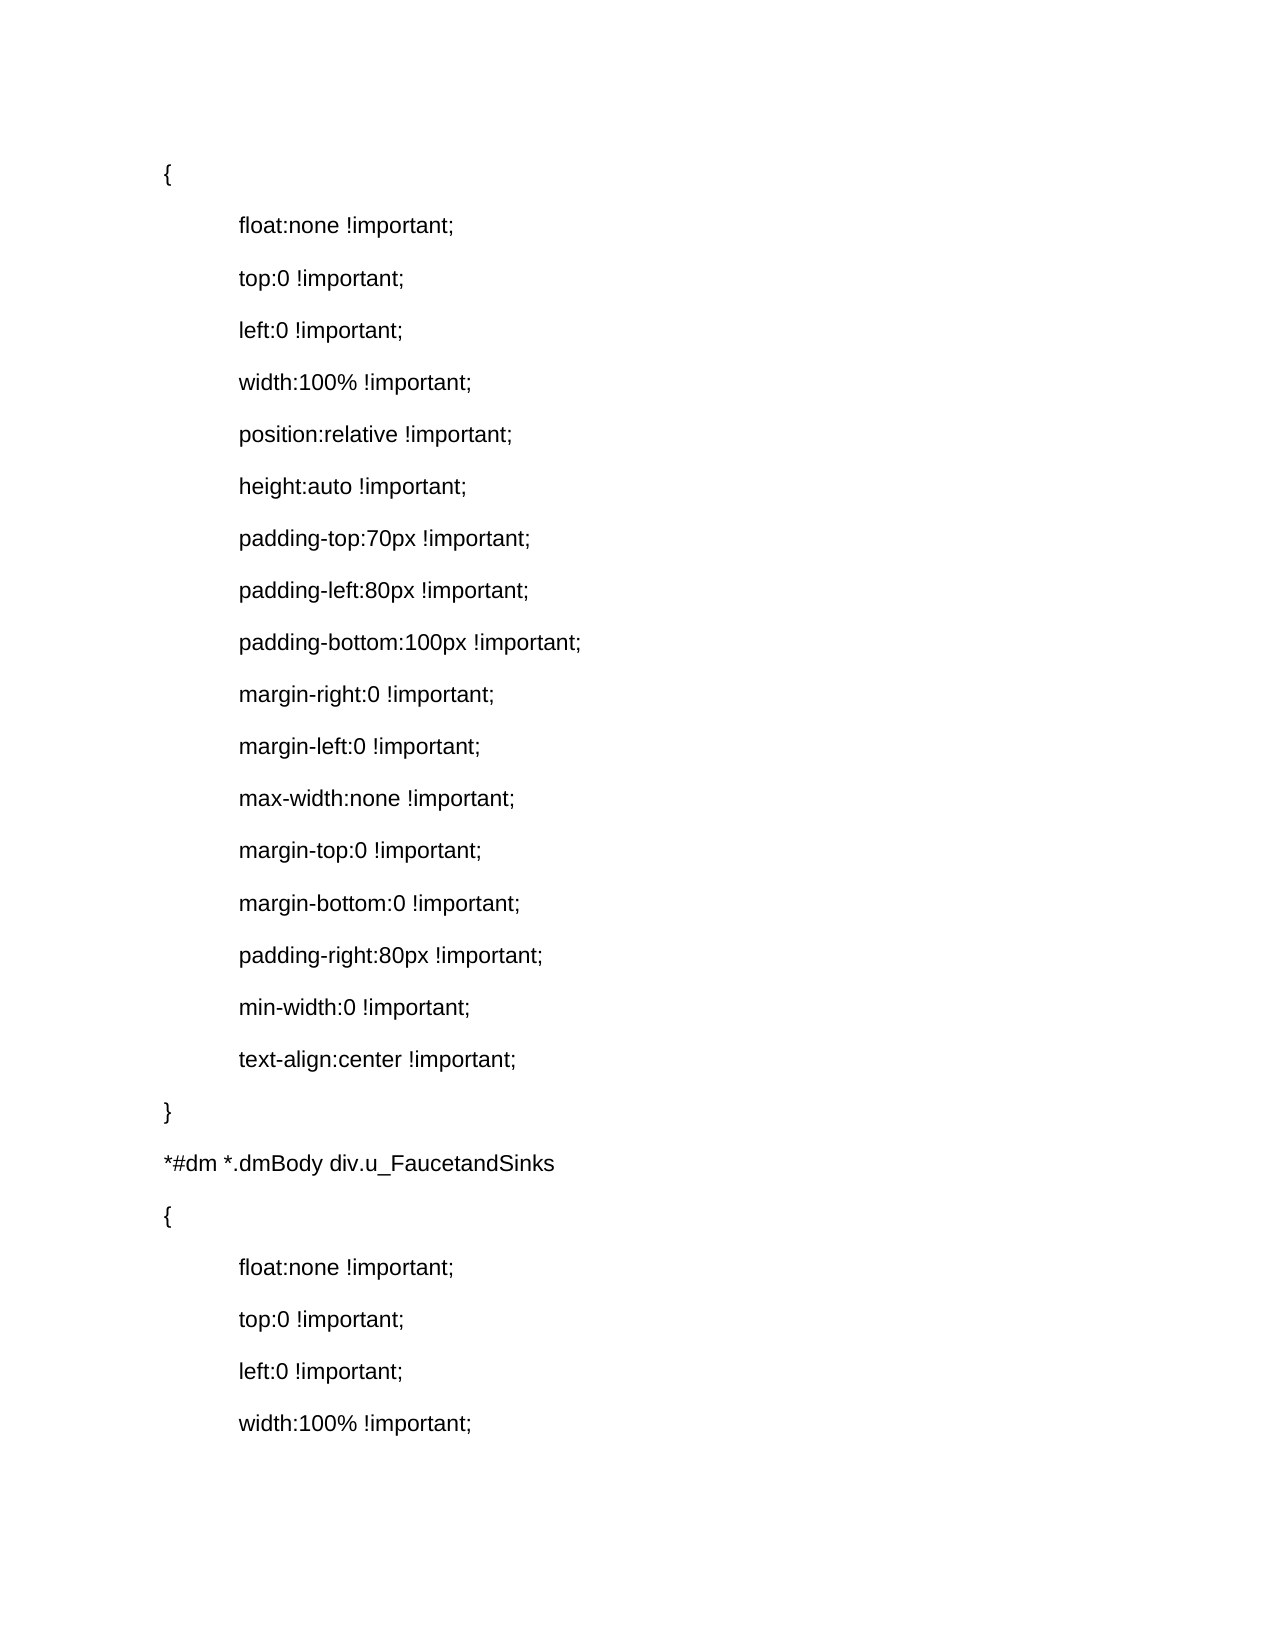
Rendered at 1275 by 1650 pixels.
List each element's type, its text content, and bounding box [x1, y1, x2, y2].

table_cell top:0 !important; [153, 254, 1125, 306]
table_cell margin-right:0 !important; [153, 671, 1125, 723]
table_cell text-align:center !important; [153, 1035, 1125, 1087]
table_cell top:0 !important; [153, 1296, 1125, 1348]
table_cell height:auto !important; [153, 463, 1125, 514]
table_cell float:none !important; [153, 202, 1125, 254]
table_cell *#dm *.dmBody div.u_FaucetandSinks [153, 1140, 1125, 1192]
table_cell width:100% !important; [153, 1400, 1125, 1452]
table_cell padding-top:70px !important; [153, 515, 1125, 567]
table_cell margin-bottom:0 !important; [153, 879, 1125, 931]
table_cell width:100% !important; [153, 358, 1125, 410]
table_cell margin-top:0 !important; [153, 827, 1125, 879]
table_cell position:relative !important; [153, 410, 1125, 462]
table_cell min-width:0 !important; [153, 983, 1125, 1035]
table_cell left:0 !important; [153, 1348, 1125, 1400]
table_cell padding-right:80px !important; [153, 931, 1125, 983]
table_cell float:none !important; [153, 1244, 1125, 1296]
table_cell max-width:none !important; [153, 775, 1125, 827]
table_cell padding-left:80px !important; [153, 567, 1125, 619]
table_cell { [153, 150, 1125, 202]
table_cell { [153, 1192, 1125, 1244]
table_cell padding-bottom:100px !important; [153, 619, 1125, 671]
table_cell left:0 !important; [153, 306, 1125, 358]
table_cell margin-left:0 !important; [153, 723, 1125, 775]
table_cell } [153, 1088, 1125, 1139]
